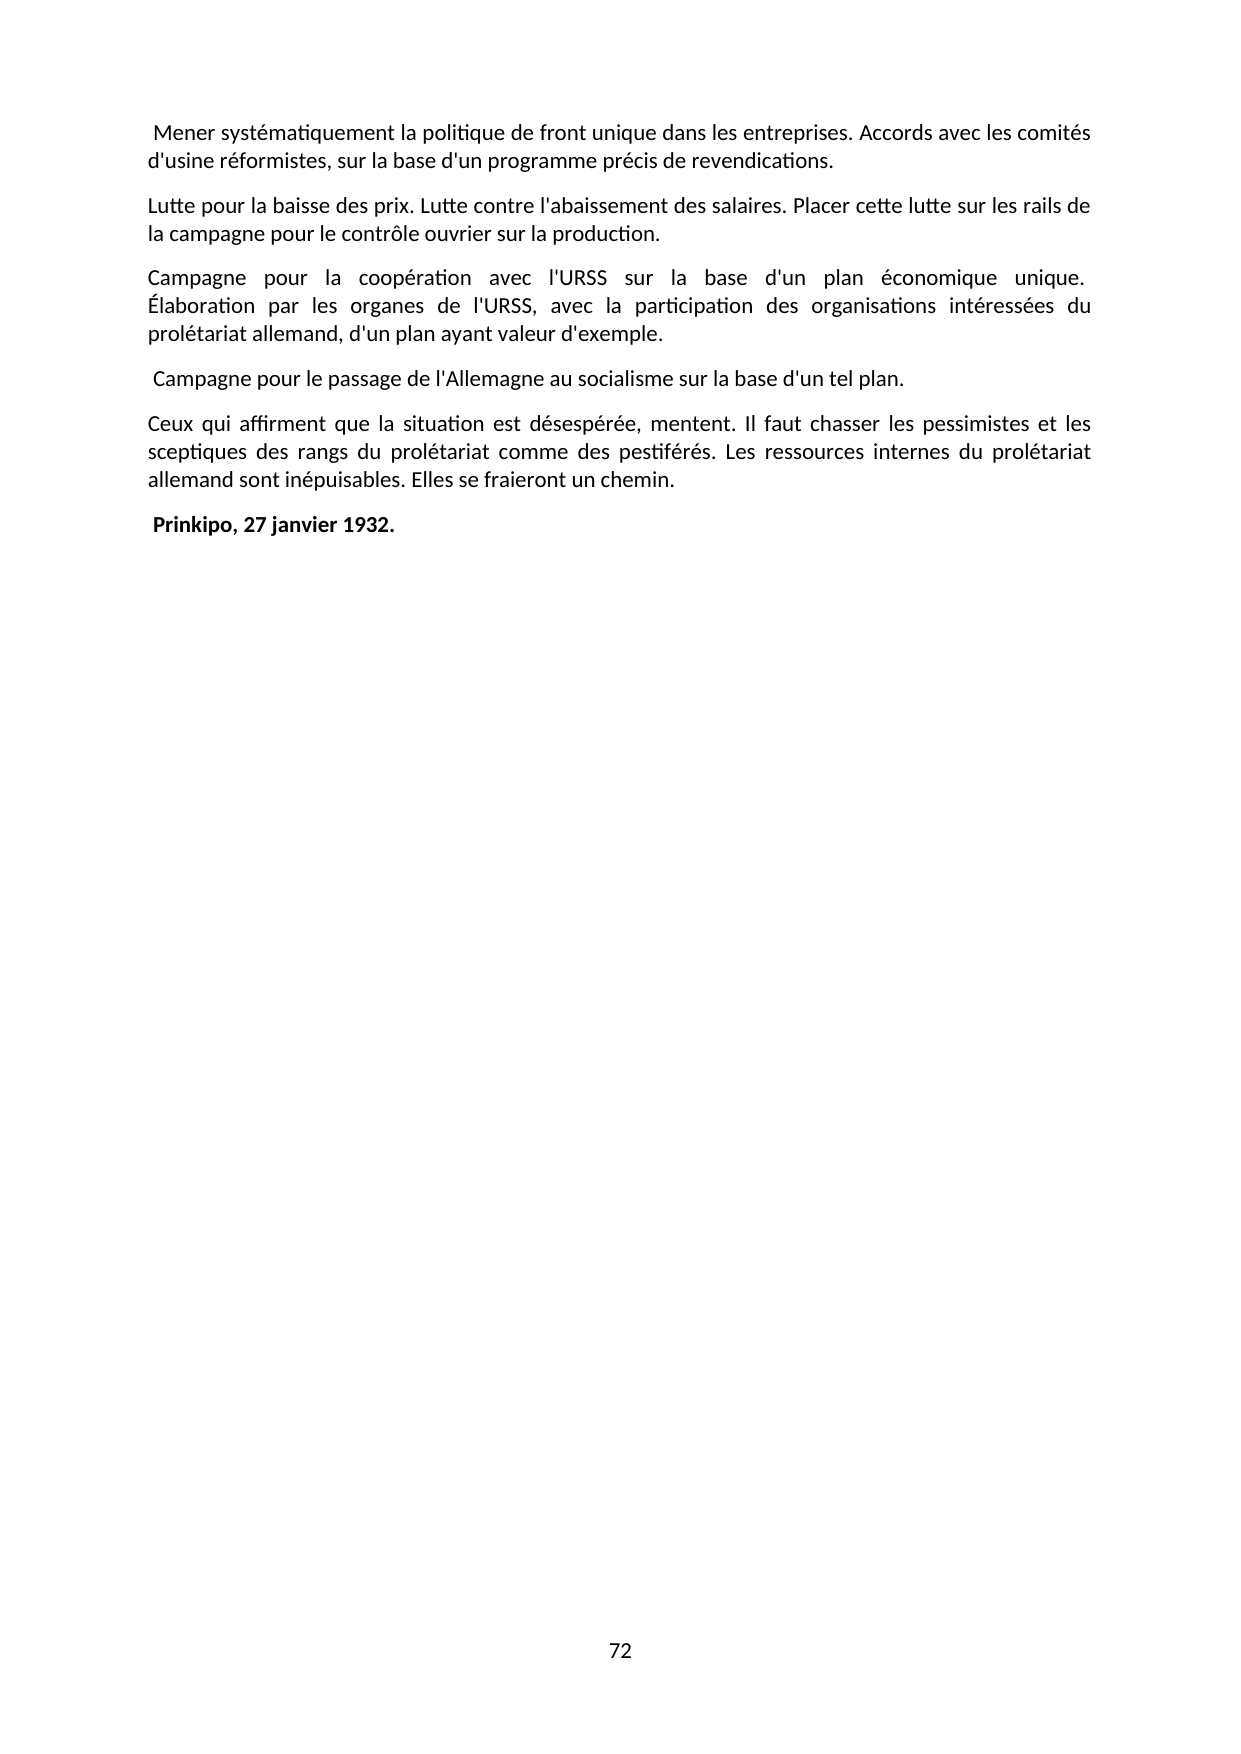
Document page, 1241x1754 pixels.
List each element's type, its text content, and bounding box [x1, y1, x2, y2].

text Ceux qui affirment que la situation est désespérée, mentent. Il faut chasser les pessimistes et les sceptiques des rangs du prolétariat comme des pestiférés. Les ressources internes du prolétariat allemand sont inépuisables. Elles se fraieront un chemin. [148, 409, 1093, 493]
text Prinkipo, 27 janvier 1932. [148, 510, 1093, 538]
text Campagne pour le passage de l'Allemagne au socialisme sur la base d'un tel plan. [148, 364, 1093, 392]
text Lutte pour la baisse des prix. Lutte contre l'abaissement des salaires. Placer cette lutte sur les rails de la campagne pour le contrôle ouvrier sur la production. [148, 191, 1093, 247]
text Campagne pour la coopération avec l'URSS sur la base d'un plan économique unique. Élaboration par les organes de l'URSS, avec la participation des organisations intéressées du prolétariat allemand, d'un plan ayant valeur d'exemple. [148, 263, 1093, 348]
text Mener systématiquement la politique de front unique dans les entreprises. Accords avec les comités d'usine réformistes, sur la base d'un programme précis de revendications. [148, 118, 1093, 174]
